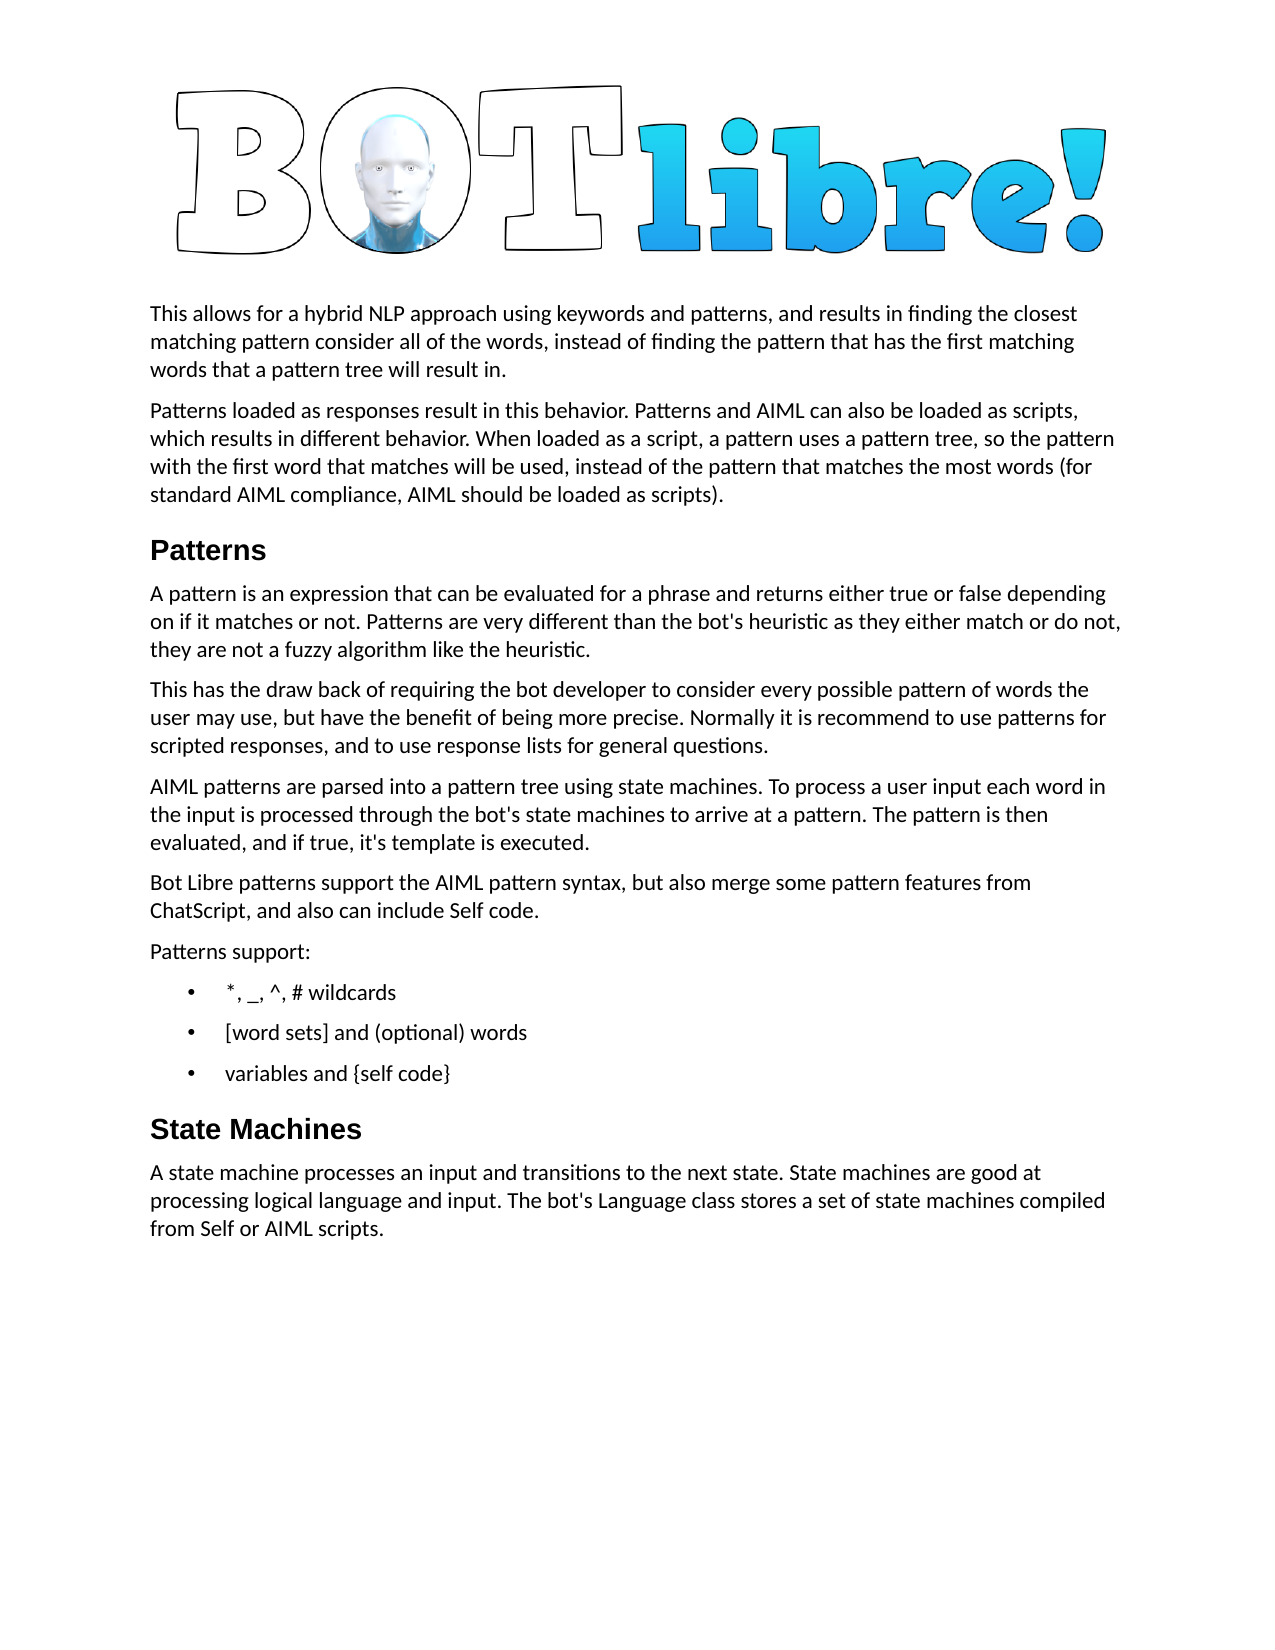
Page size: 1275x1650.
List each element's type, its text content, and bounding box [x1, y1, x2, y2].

text Patterns loaded as responses result in this behavior. Patterns and AIML can also be loaded as scripts, which results in different behavior. When loaded as a script, a pattern uses a pattern tree, so the pattern with the first word that matches will be used, instead of the pattern that matches the most words (for standard AIML compliance, AIML should be loaded as scripts). [150, 396, 1125, 508]
subtitle Patterns [150, 533, 1125, 566]
text A pattern is an expression that can be evaluated for a phrase and returns either true or false depending on if it matches or not. Patterns are very different than the bot's heuristic as they either match or do not, they are not a fuzzy algorithm like the heuristic. [150, 579, 1125, 663]
text Bot Libre patterns support the AIML pattern syntax, but also merge some pattern features from ChatScript, and also can include Self code. [150, 868, 1125, 924]
list [word sets] and (optional) words [187, 1018, 1125, 1046]
list *, _, ^, # wildcards [187, 978, 1125, 1006]
text Patterns support: [150, 937, 1125, 965]
picture [150, 75, 1125, 266]
list variables and {self code} [187, 1059, 1125, 1087]
text This has the draw back of requiring the bot developer to consider every possible pattern of words the user may use, but have the benefit of being more precise. Normally it is recommend to use patterns for scripted responses, and to use response lists for general questions. [150, 675, 1125, 759]
text AIML patterns are parsed into a pattern tree using state machines. To process a user input each word in the input is processed through the bot's state machines to arrive at a pattern. The pattern is then evaluated, and if true, it's template is executed. [150, 772, 1125, 856]
text A state machine processes an input and transitions to the next state. State machines are good at processing logical language and input. The bot's Language class stores a set of state machines compiled from Self or AIML scripts. [150, 1158, 1125, 1242]
text This allows for a hybrid NLP approach using keywords and patterns, and results in finding the closest matching pattern consider all of the words, instead of finding the pattern that has the first matching words that a pattern tree will result in. [150, 299, 1125, 383]
subtitle State Machines [150, 1112, 1125, 1145]
